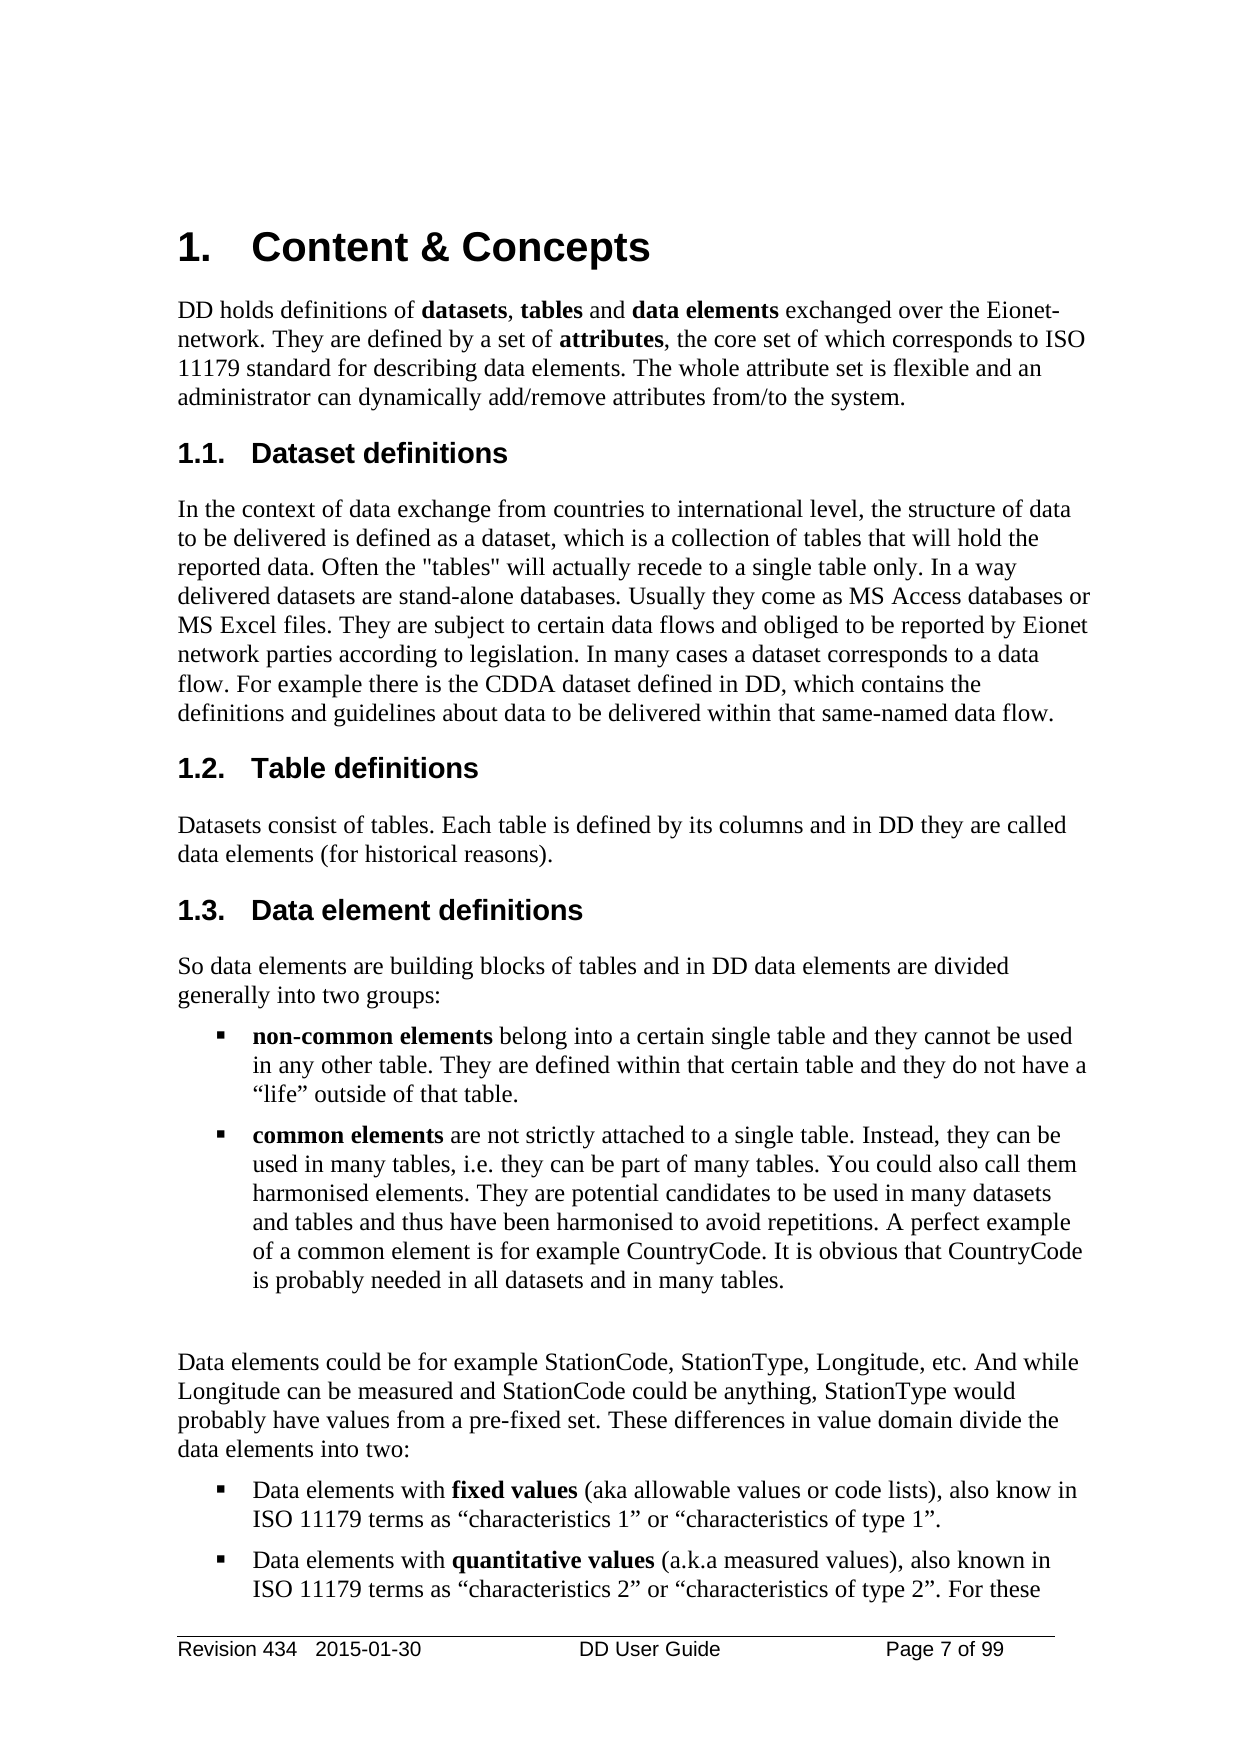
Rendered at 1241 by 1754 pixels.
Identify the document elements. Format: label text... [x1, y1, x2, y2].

list non-common elements belong into a certain single table and they cannot be used in any other table. They are defined within that certain table and they do not have a “life” outside of that table. [215, 1021, 1092, 1108]
text So data elements are building blocks of tables and in DD data elements are divided generally into two groups: [177, 951, 1092, 1009]
text In the context of data exchange from countries to international level, the structure of data to be delivered is defined as a dataset, which is a collection of tables that will hold the reported data. Often the "tables" will actually recede to a single table only. In a way delivered datasets are stand-alone databases. Usually they come as MS Access databases or MS Excel files. They are subject to certain data flows and obliged to be reported by Eionet network parties according to legislation. In many cases a dataset corresponds to a data flow. For example there is the CDDA dataset defined in DD, which contains the definitions and guidelines about data to be delivered within that same-named data flow. [177, 494, 1092, 727]
subtitle Content & Concepts [177, 222, 1092, 270]
text Datasets consist of tables. Each table is defined by its columns and in DD they are called data elements (for historical reasons). [177, 810, 1092, 868]
list Data elements with quantitative values (a.k.a measured values), also known in ISO 11179 terms as “characteristics 2” or “characteristics of type 2”. For these [215, 1545, 1092, 1603]
text DD holds definitions of datasets, tables and data elements exchanged over the Eionet-network. They are defined by a set of attributes, the core set of which corresponds to ISO 11179 standard for describing data elements. The whole attribute set is flexible and an administrator can dynamically add/remove attributes from/to the system. [177, 295, 1092, 411]
list common elements are not strictly attached to a single table. Instead, they can be used in many tables, i.e. they can be part of many tables. You could also call them harmonised elements. They are potential candidates to be used in many datasets and tables and thus have been harmonised to avoid repetitions. A perfect example of a common element is for example CountryCode. It is obvious that CountryCode is probably needed in all datasets and in many tables. [215, 1120, 1092, 1294]
text Data elements could be for example StationCode, StationType, Longitude, etc. And while Longitude can be measured and StationCode could be anything, StationType would probably have values from a pre-fixed set. These differences in value domain divide the data elements into two: [177, 1347, 1092, 1463]
subtitle Dataset definitions [177, 436, 1092, 469]
list Data elements with fixed values (aka allowable values or code lists), also know in ISO 11179 terms as “characteristics 1” or “characteristics of type 1”. [215, 1475, 1092, 1533]
subtitle Data element definitions [177, 893, 1092, 926]
subtitle Table definitions [177, 751, 1092, 785]
